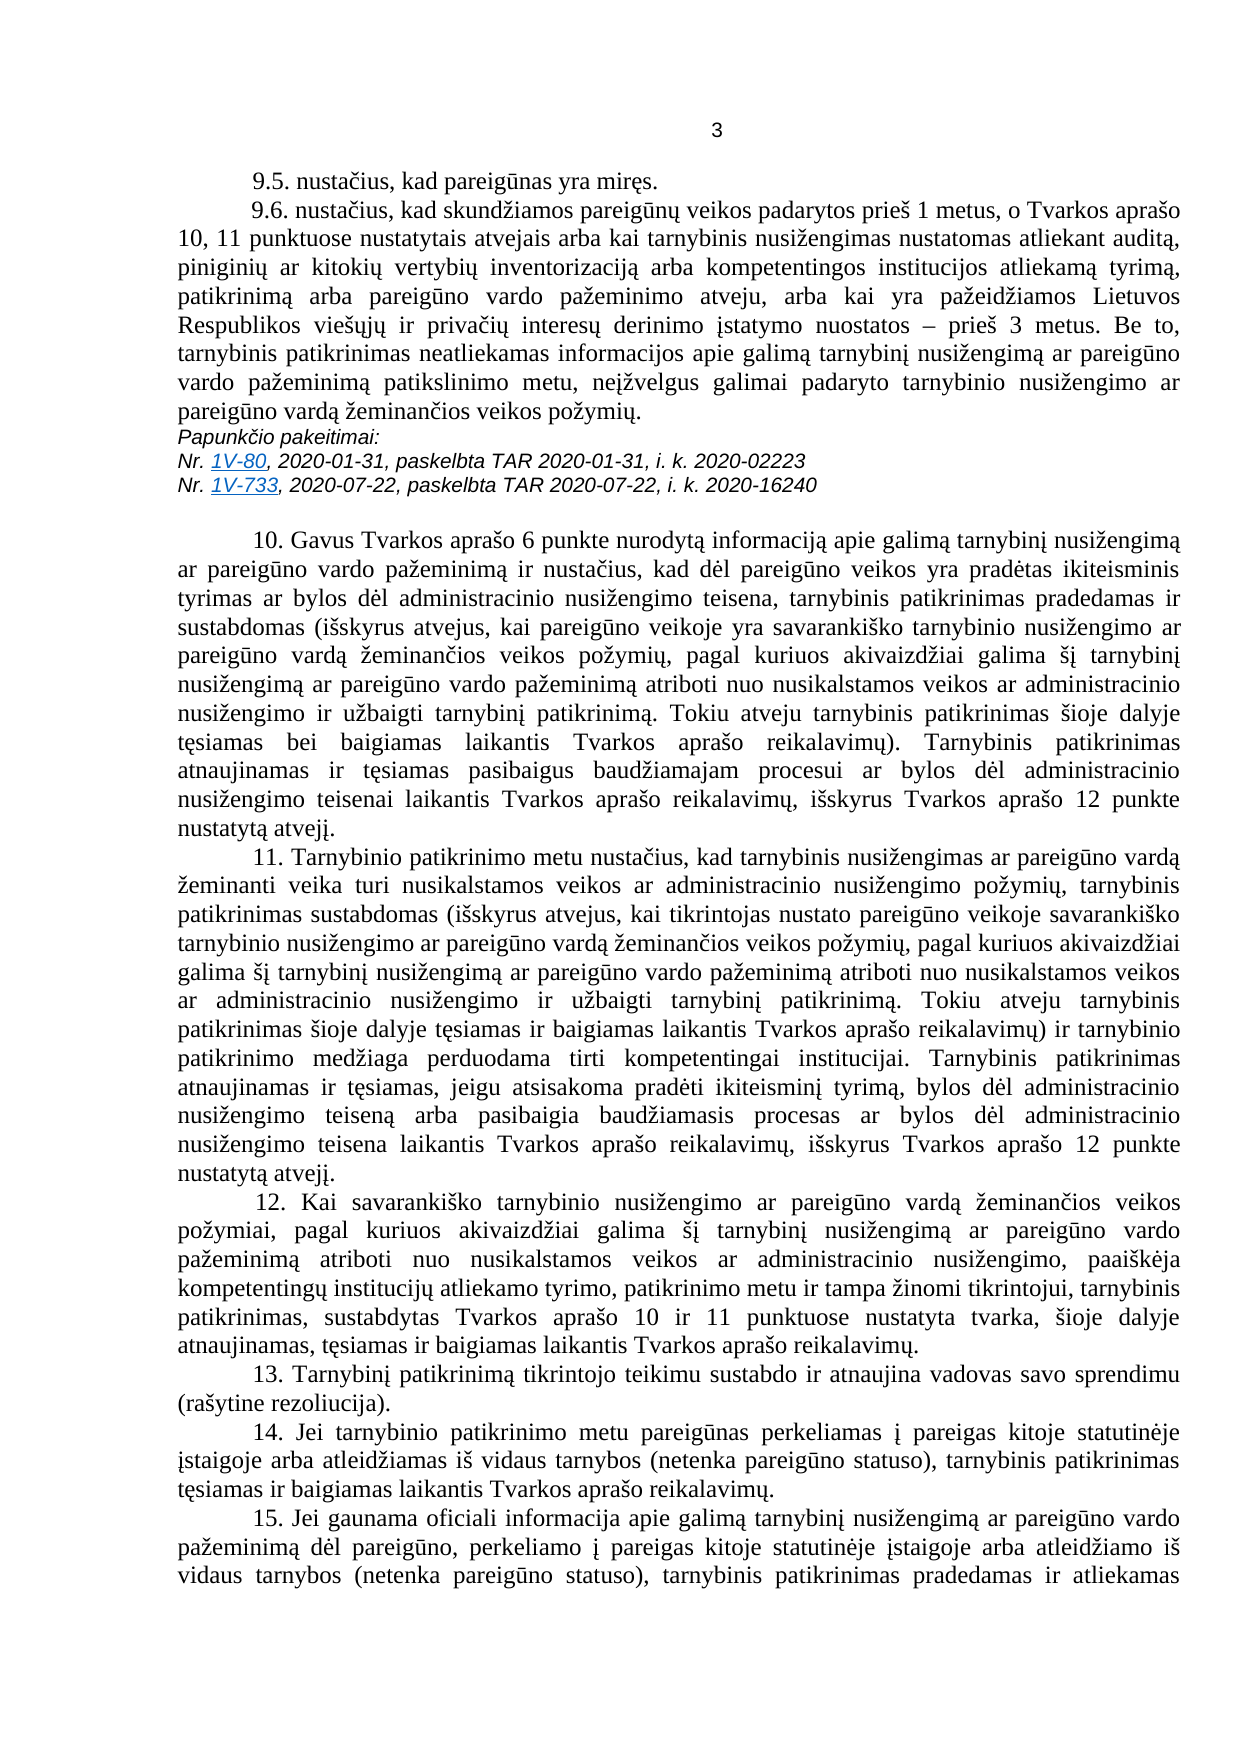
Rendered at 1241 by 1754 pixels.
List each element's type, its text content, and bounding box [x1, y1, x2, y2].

text 12. Kai savarankiško tarnybinio nusižengimo ar pareigūno vardą žeminančios veikos požymiai, pagal kuriuos akivaizdžiai galima šį tarnybinį nusižengimą ar pareigūno vardo pažeminimą atriboti nuo nusikalstamos veikos ar administracinio nusižengimo, paaiškėja kompetentingų institucijų atliekamo tyrimo, patikrinimo metu ir tampa žinomi tikrintojui, tarnybinis patikrinimas, sustabdytas Tvarkos aprašo 10 ir 11 punktuose nustatyta tvarka, šioje dalyje atnaujinamas, tęsiamas ir baigiamas laikantis Tvarkos aprašo reikalavimų. [177, 1187, 1181, 1359]
text 14. Jei tarnybinio patikrinimo metu pareigūnas perkeliamas į pareigas kitoje statutinėje įstaigoje arba atleidžiamas iš vidaus tarnybos (netenka pareigūno statuso), tarnybinis patikrinimas tęsiamas ir baigiamas laikantis Tvarkos aprašo reikalavimų. [177, 1417, 1181, 1503]
text 10. Gavus Tvarkos aprašo 6 punkte nurodytą informaciją apie galimą tarnybinį nusižengimą ar pareigūno vardo pažeminimą ir nustačius, kad dėl pareigūno veikos yra pradėtas ikiteisminis tyrimas ar bylos dėl administracinio nusižengimo teisena, tarnybinis patikrinimas pradedamas ir sustabdomas (išskyrus atvejus, kai pareigūno veikoje yra savarankiško tarnybinio nusižengimo ar pareigūno vardą žeminančios veikos požymių, pagal kuriuos akivaizdžiai galima šį tarnybinį nusižengimą ar pareigūno vardo pažeminimą atriboti nuo nusikalstamos veikos ar administracinio nusižengimo ir užbaigti tarnybinį patikrinimą. Tokiu atveju tarnybinis patikrinimas šioje dalyje tęsiamas bei baigiamas laikantis Tvarkos aprašo reikalavimų). Tarnybinis patikrinimas atnaujinamas ir tęsiamas pasibaigus baudžiamajam procesui ar bylos dėl administracinio nusižengimo teisenai laikantis Tvarkos aprašo reikalavimų, išskyrus Tvarkos aprašo 12 punkte nustatytą atvejį. [177, 525, 1181, 842]
text Nr. 1V-80, 2020-01-31, paskelbta TAR 2020-01-31, i. k. 2020-02223 [177, 449, 1181, 473]
text 9.6. nustačius, kad skundžiamos pareigūnų veikos padarytos prieš 1 metus, o Tvarkos aprašo 10, 11 punktuose nustatytais atvejais arba kai tarnybinis nusižengimas nustatomas atliekant auditą, piniginių ar kitokių vertybių inventorizaciją arba kompetentingos institucijos atliekamą tyrimą, patikrinimą arba pareigūno vardo pažeminimo atveju, arba kai yra pažeidžiamos Lietuvos Respublikos viešųjų ir privačių interesų derinimo įstatymo nuostatos – prieš 3 metus. Be to, tarnybinis patikrinimas neatliekamas informacijos apie galimą tarnybinį nusižengimą ar pareigūno vardo pažeminimą patikslinimo metu, neįžvelgus galimai padaryto tarnybinio nusižengimo ar pareigūno vardą žeminančios veikos požymių. [177, 195, 1181, 425]
text Papunkčio pakeitimai: [177, 425, 1181, 449]
text 11. Tarnybinio patikrinimo metu nustačius, kad tarnybinis nusižengimas ar pareigūno vardą žeminanti veika turi nusikalstamos veikos ar administracinio nusižengimo požymių, tarnybinis patikrinimas sustabdomas (išskyrus atvejus, kai tikrintojas nustato pareigūno veikoje savarankiško tarnybinio nusižengimo ar pareigūno vardą žeminančios veikos požymių, pagal kuriuos akivaizdžiai galima šį tarnybinį nusižengimą ar pareigūno vardo pažeminimą atriboti nuo nusikalstamos veikos ar administracinio nusižengimo ir užbaigti tarnybinį patikrinimą. Tokiu atveju tarnybinis patikrinimas šioje dalyje tęsiamas ir baigiamas laikantis Tvarkos aprašo reikalavimų) ir tarnybinio patikrinimo medžiaga perduodama tirti kompetentingai institucijai. Tarnybinis patikrinimas atnaujinamas ir tęsiamas, jeigu atsisakoma pradėti ikiteisminį tyrimą, bylos dėl administracinio nusižengimo teiseną arba pasibaigia baudžiamasis procesas ar bylos dėl administracinio nusižengimo teisena laikantis Tvarkos aprašo reikalavimų, išskyrus Tvarkos aprašo 12 punkte nustatytą atvejį. [177, 842, 1181, 1187]
text 13. Tarnybinį patikrinimą tikrintojo teikimu sustabdo ir atnaujina vadovas savo sprendimu (rašytine rezoliucija). [177, 1359, 1181, 1417]
text 9.5. nustačius, kad pareigūnas yra miręs. [177, 166, 1181, 195]
text Nr. 1V-733, 2020-07-22, paskelbta TAR 2020-07-22, i. k. 2020-16240 [177, 473, 1181, 497]
text 15. Jei gaunama oficiali informacija apie galimą tarnybinį nusižengimą ar pareigūno vardo pažeminimą dėl pareigūno, perkeliamo į pareigas kitoje statutinėje įstaigoje arba atleidžiamo iš vidaus tarnybos (netenka pareigūno statuso), tarnybinis patikrinimas pradedamas ir atliekamas [177, 1503, 1181, 1589]
